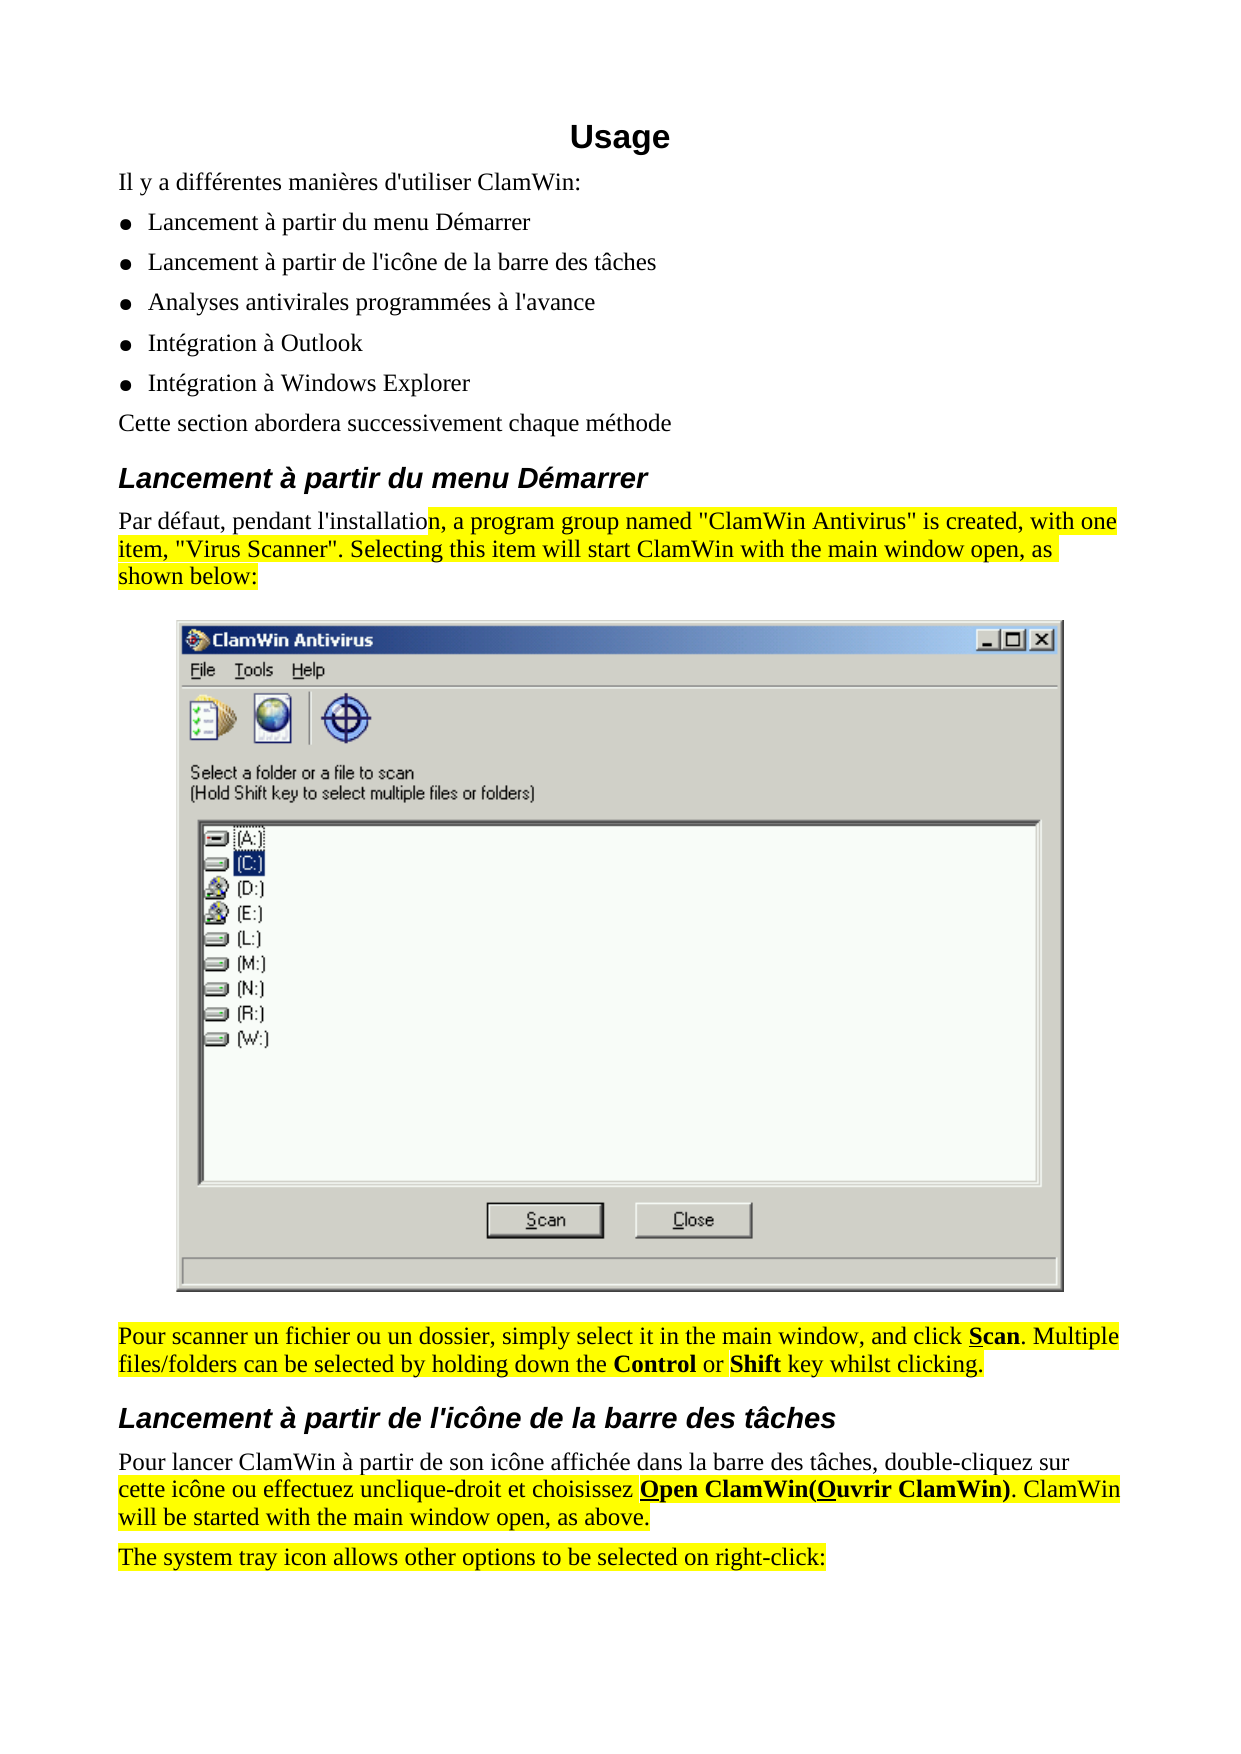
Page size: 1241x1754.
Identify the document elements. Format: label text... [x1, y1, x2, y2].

list Intégration à Windows Explorer [118, 369, 1122, 397]
text Il y a différentes manières d'utiliser ClamWin: [118, 168, 1122, 196]
picture [176, 620, 1064, 1292]
subtitle Lancement à partir de l'icône de la barre des tâches [118, 1402, 1122, 1435]
text Pour lancer ClamWin à partir de son icône affichée dans la barre des tâches, double-cliquez sur cette icône ou effectuez unclique-droit et choisissez Open ClamWin(Ouvrir ClamWin). ClamWin will be started with the main window open, as above. [118, 1448, 1122, 1531]
list Lancement à partir du menu Démarrer [118, 208, 1122, 236]
subtitle Usage [118, 118, 1122, 155]
list Lancement à partir de l'icône de la barre des tâches [118, 248, 1122, 276]
list Intégration à Outlook [118, 329, 1122, 356]
list Analyses antivirales programmées à l'avance [118, 288, 1122, 316]
text Pour scanner un fichier ou un dossier, simply select it in the main window, and click Scan. Multiple files/folders can be selected by holding down the Control or Shift key whilst clicking. [118, 603, 1122, 1377]
text Par défaut, pendant l'installation, a program group named "ClamWin Antivirus" is created, with one item, "Virus Scanner". Selecting this item will start ClamWin with the main window open, as shown below: [118, 507, 1122, 590]
text Cette section abordera successivement chaque méthode [118, 409, 1122, 437]
text The system tray icon allows other options to be selected on right-click: [118, 1543, 1122, 1571]
subtitle Lancement à partir du menu Démarrer [118, 462, 1122, 494]
